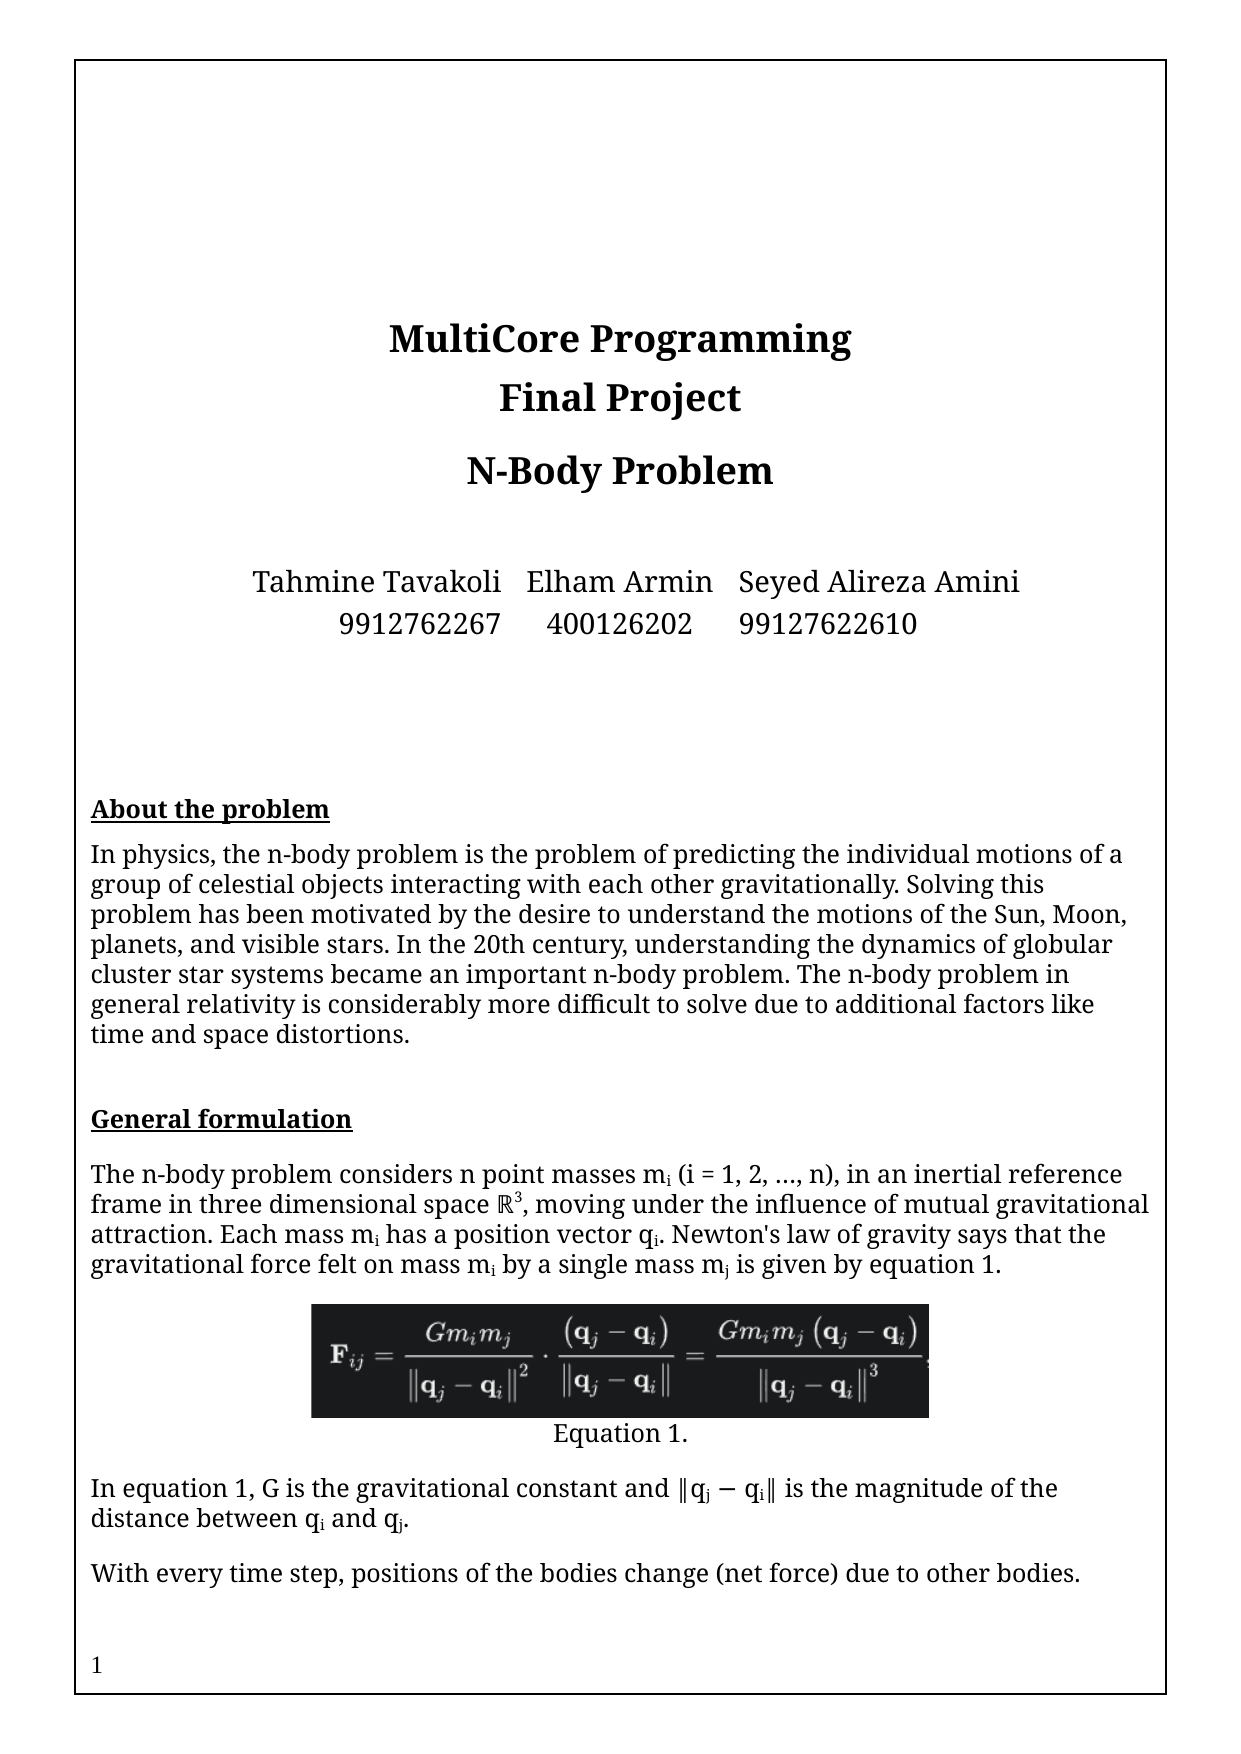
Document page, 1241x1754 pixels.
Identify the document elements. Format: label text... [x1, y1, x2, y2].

subtitle MultiCore Programming [90, 312, 1150, 363]
text General formulation [90, 1104, 1150, 1134]
text In equation 1, G is the gravitational constant and ‖qj − qi‖ is the magnitude of the distance between qi and qj. [90, 1473, 1150, 1533]
text The n-body problem considers n point masses mi (i = 1, 2, …, n), in an inertial reference frame in three dimensional space ℝ3, moving under the influence of mutual gravitational attraction. Each mass mi has a position vector qi. Newton's law of gravity says that the gravitational force felt on mass mi by a single mass mj is given by equation 1. [90, 1159, 1150, 1279]
text Equation 1. [90, 1418, 1150, 1448]
subtitle In physics, the n-body problem is the problem of predicting the individual motions of a group of celestial objects interacting with each other gravitationally. Solving this problem has been motivated by the desire to understand the motions of the Sun, Moon, planets, and visible stars. In the 20th century, understanding the dynamics of globular cluster star systems became an important n-body problem. The n-body problem in general relativity is considerably more difficult to solve due to additional factors like time and space distortions. [90, 839, 1150, 1049]
table_header Seyed Alireza Amini [732, 562, 1150, 604]
table_cell 99127622610 [732, 604, 1150, 646]
subtitle About the problem [90, 795, 1150, 825]
text N-Body Problem [90, 444, 1150, 495]
table_cell 9912762267 [90, 604, 507, 646]
picture [311, 1304, 929, 1418]
table_header Tahmine Tavakoli [90, 562, 507, 604]
text Final Project [90, 371, 1150, 422]
table_cell 400126202 [507, 604, 732, 646]
table_header Elham Armin [507, 562, 732, 604]
text With every time step, positions of the bodies change (net force) due to other bodies. [90, 1558, 1150, 1588]
